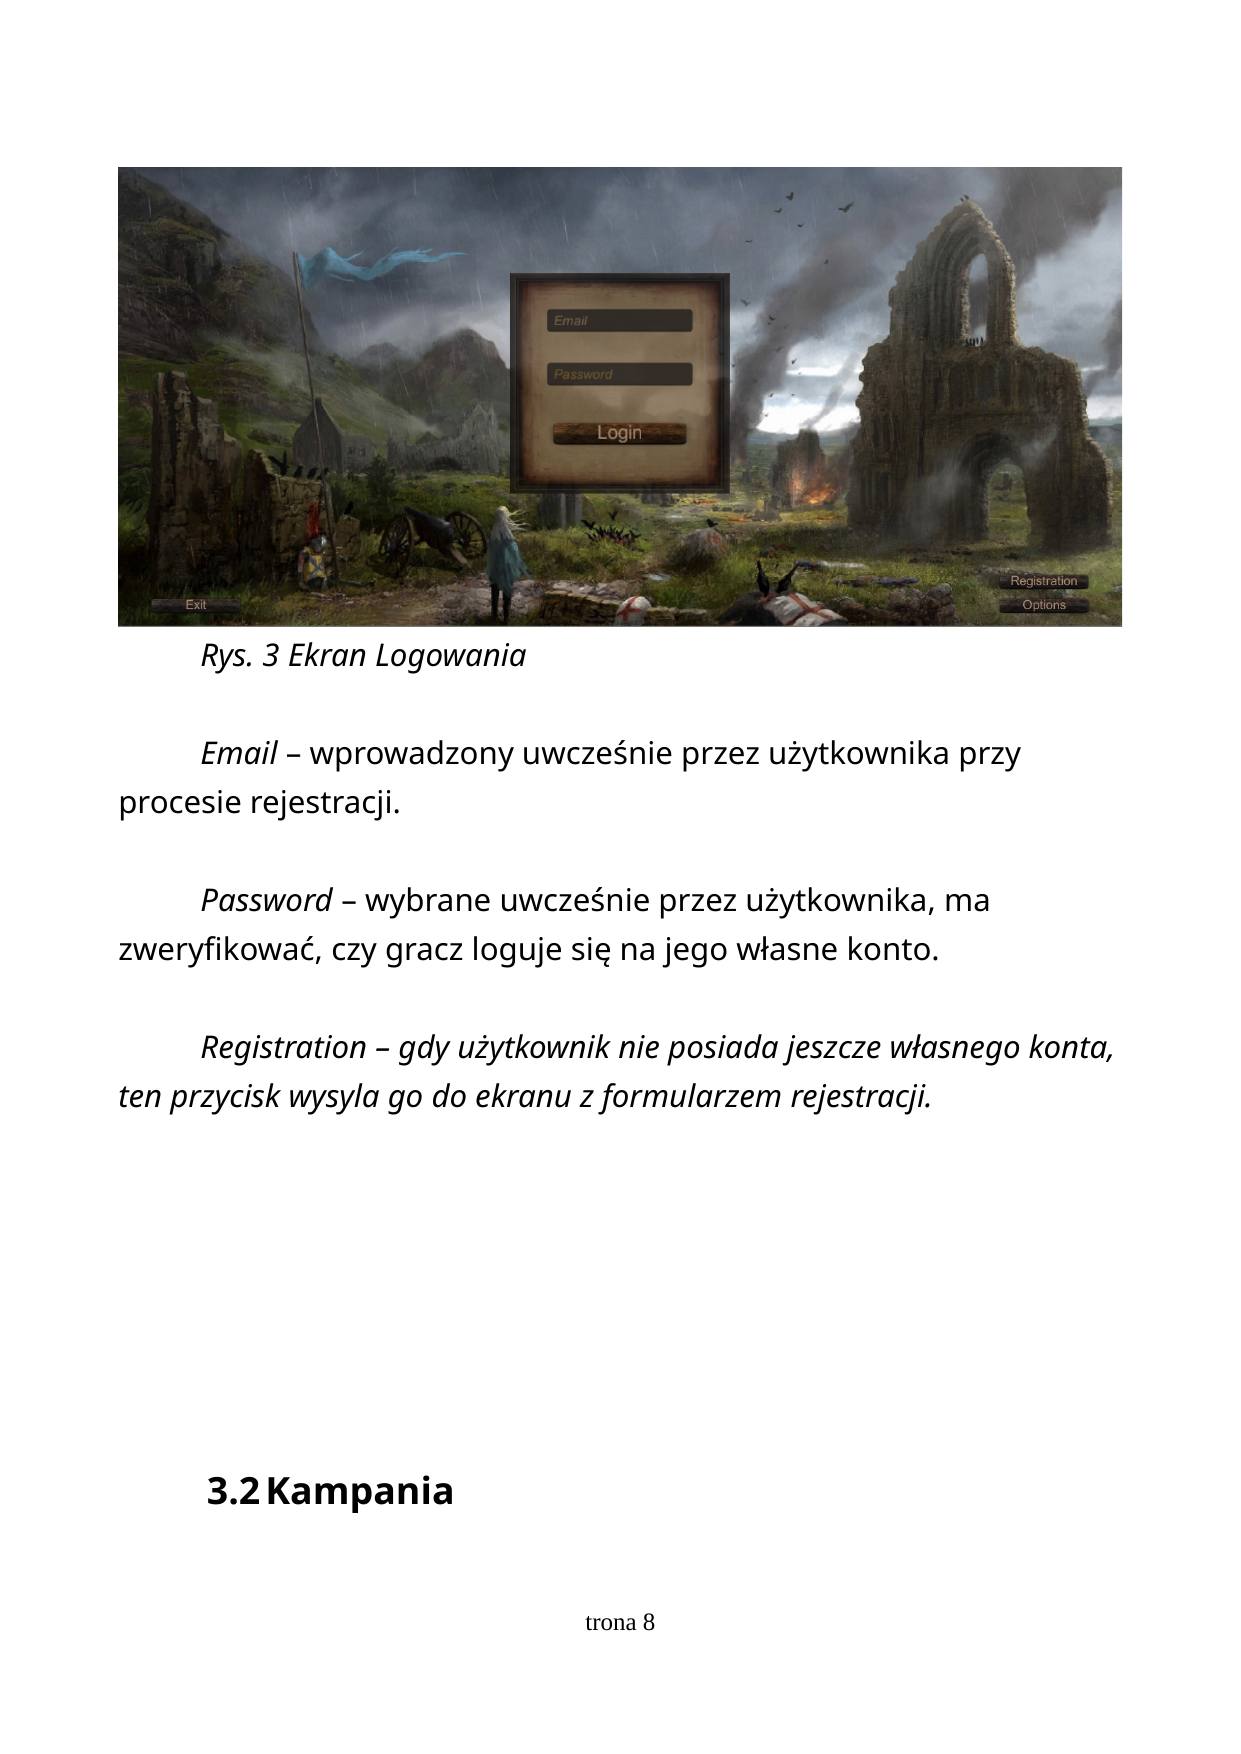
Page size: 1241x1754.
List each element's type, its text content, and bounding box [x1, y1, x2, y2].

text Email – wprowadzony uwcześnie przez użytkownika przy procesie rejestracji. [118, 731, 1122, 822]
picture [118, 167, 1123, 627]
text Rys. 3 Ekran Logowania [118, 627, 1122, 676]
text Registration – gdy użytkownik nie posiada jeszcze własnego konta, ten przycisk wysyla go do ekranu z formularzem rejestracji. [118, 1024, 1122, 1116]
text Password – wybrane uwcześnie przez użytkownika, ma zweryfikować, czy gracz loguje się na jego własne konto. [118, 878, 1122, 969]
text 3.2 Kampania [118, 1465, 1122, 1516]
